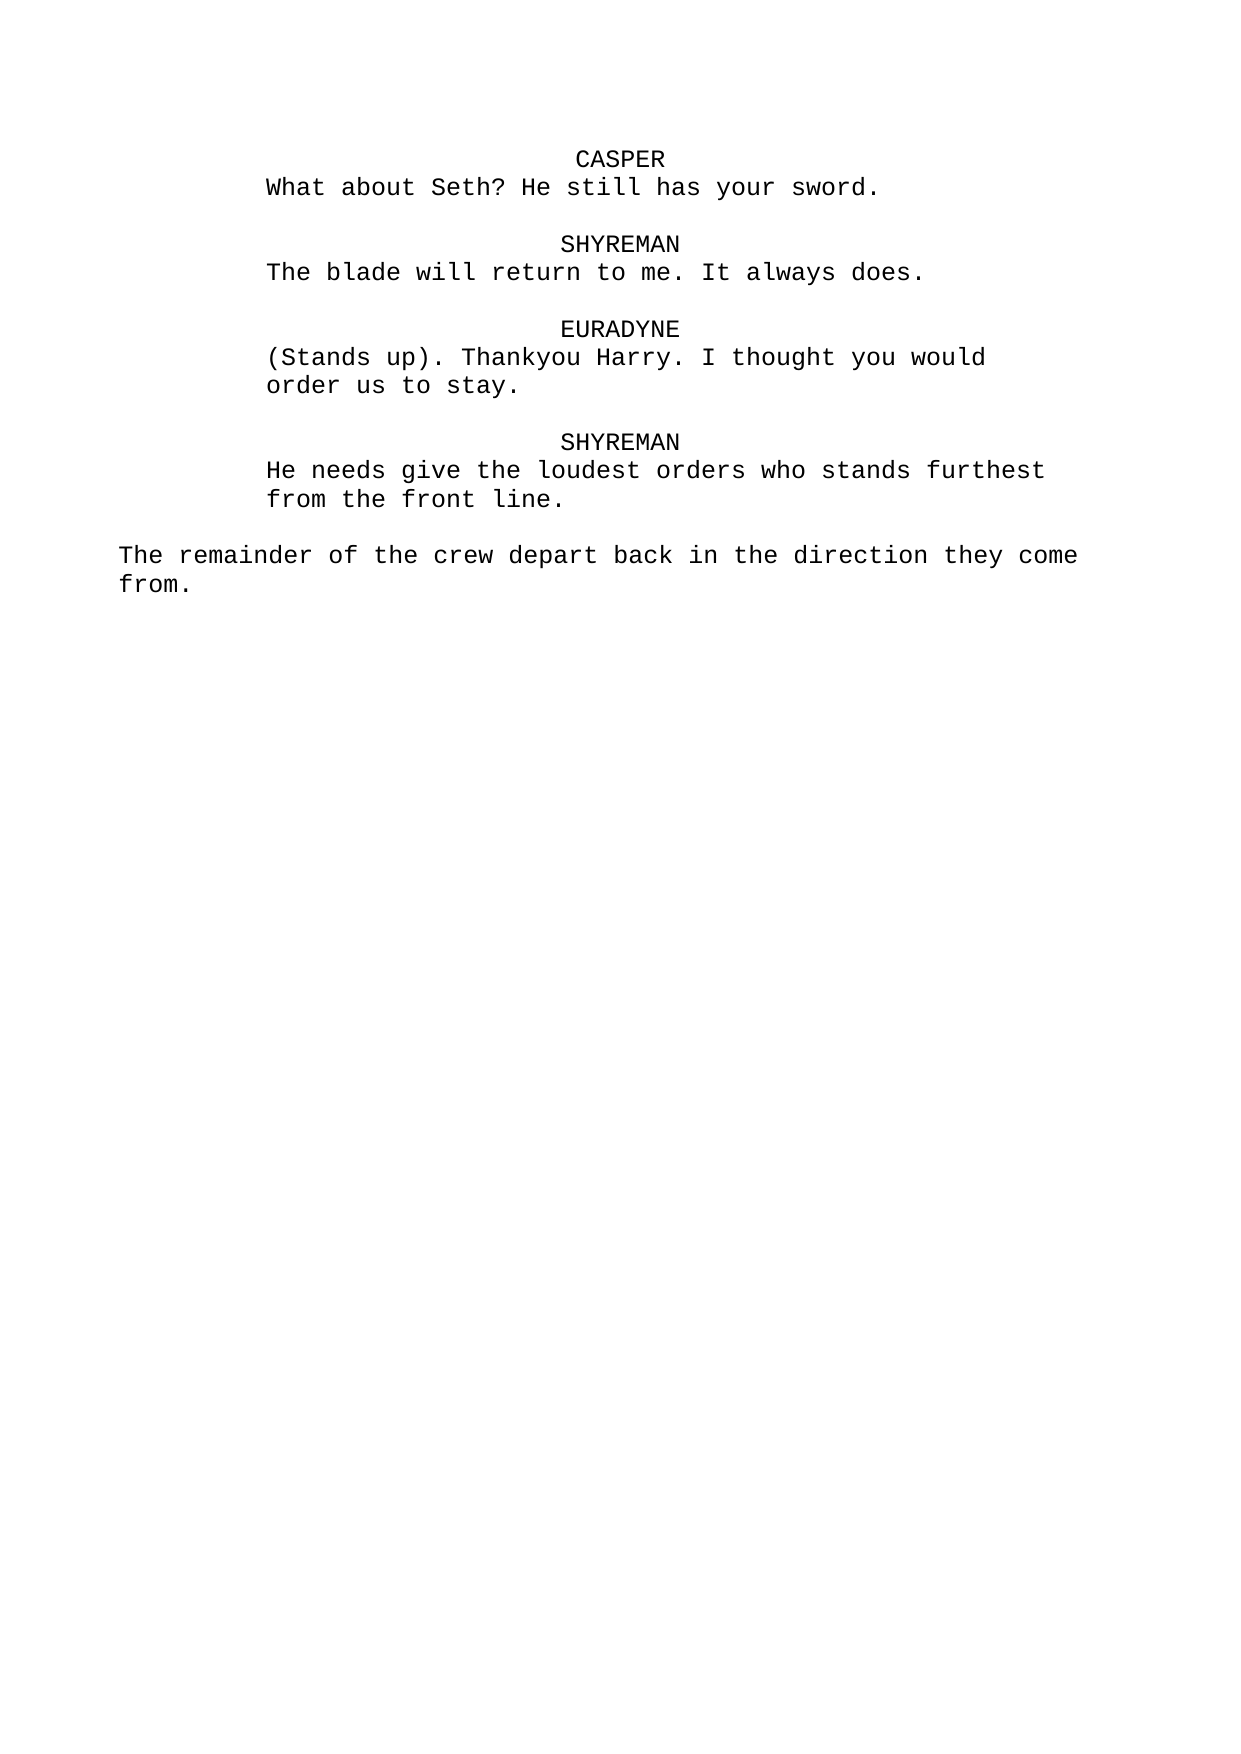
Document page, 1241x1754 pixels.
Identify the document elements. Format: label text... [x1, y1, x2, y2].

text order us to stay. [118, 373, 1122, 401]
text SHYREMAN [118, 231, 1122, 260]
text CASPER [118, 146, 1122, 175]
text What about Seth? He still has your sword. [118, 175, 1122, 203]
text The remainder of the crew depart back in the direction they come from. [118, 543, 1122, 600]
text from the front line. [118, 486, 1122, 515]
text (Stands up). Thankyou Harry. I thought you would [118, 345, 1122, 373]
text The blade will return to me. It always does. [118, 260, 1122, 288]
text SHYREMAN [118, 430, 1122, 458]
text He needs give the loudest orders who stands furthest [118, 458, 1122, 486]
text EURADYNE [118, 316, 1122, 345]
